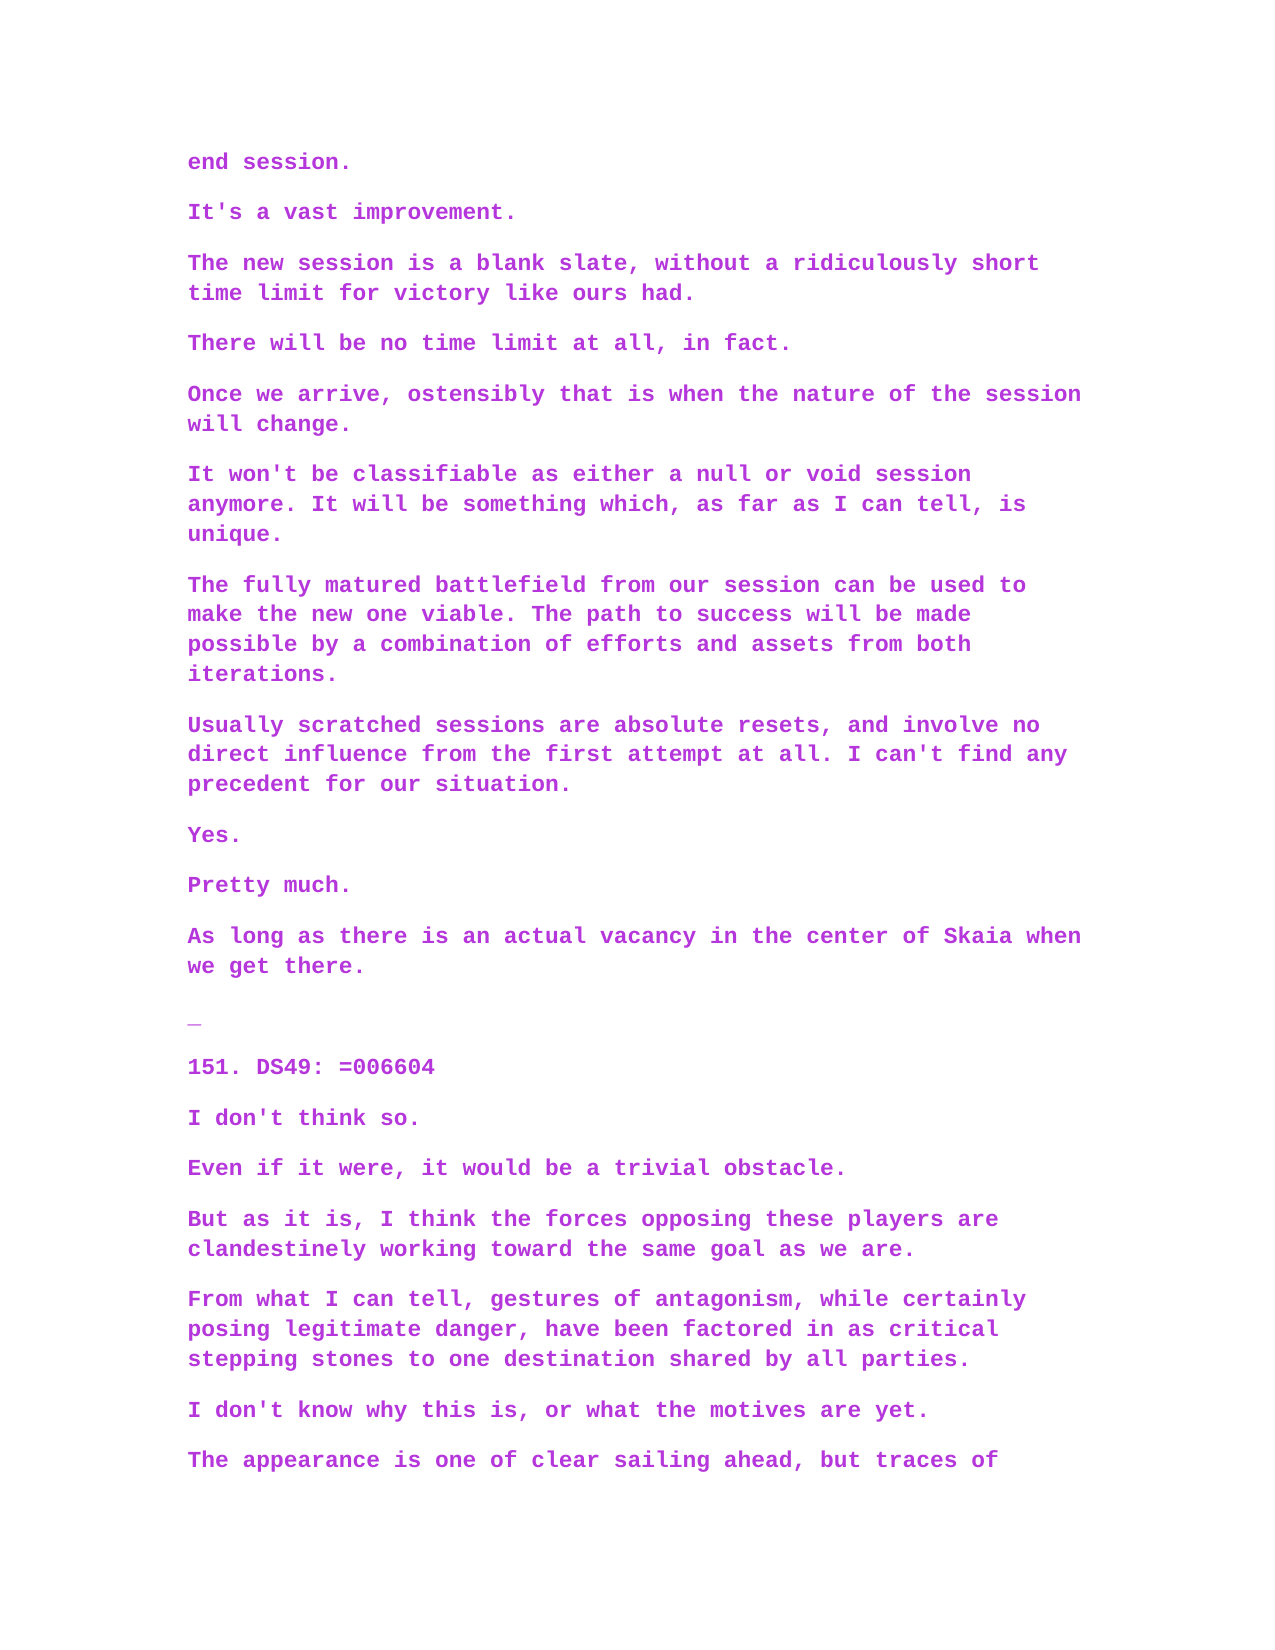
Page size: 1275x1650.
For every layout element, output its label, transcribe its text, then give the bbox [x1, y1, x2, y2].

text It's a vast improvement. [187, 201, 1087, 227]
text The fully matured battlefield from our session can be used to make the new one viable. The path to success will be made possible by a combination of efforts and assets from both iterations. [187, 573, 1087, 688]
text _ [187, 1005, 1087, 1031]
text The appearance is one of clear sailing ahead, but traces of [187, 1448, 1087, 1474]
text Usually scratched sessions are absolute resets, and involve no direct influence from the first attempt at all. I can't find any precedent for our situation. [187, 713, 1087, 798]
text The new session is a blank slate, without a ridiculously short time limit for victory like ours had. [187, 251, 1087, 307]
text But as it is, I think the forces opposing these players are clandestinely working toward the same goal as we are. [187, 1207, 1087, 1263]
text I don't know why this is, or what the motives are yet. [187, 1398, 1087, 1424]
text 151. DS49: =006604 [187, 1055, 1087, 1081]
text end session. [187, 150, 1087, 176]
text It won't be classifiable as either a null or void session anymore. It will be something which, as far as I can tell, is unique. [187, 463, 1087, 548]
text Even if it were, it would be a trivial obstacle. [187, 1157, 1087, 1183]
text From what I can tell, gestures of antagonism, while certainly posing legitimate danger, have been factored in as critical stepping stones to one destination shared by all parties. [187, 1288, 1087, 1373]
text As long as there is an actual vacancy in the center of Skaia when we get there. [187, 924, 1087, 980]
text Pretty much. [187, 874, 1087, 900]
text Yes. [187, 823, 1087, 849]
text Once we arrive, ostensibly that is when the nature of the session will change. [187, 382, 1087, 438]
text There will be no time limit at all, in fact. [187, 332, 1087, 358]
text I don't think so. [187, 1106, 1087, 1132]
